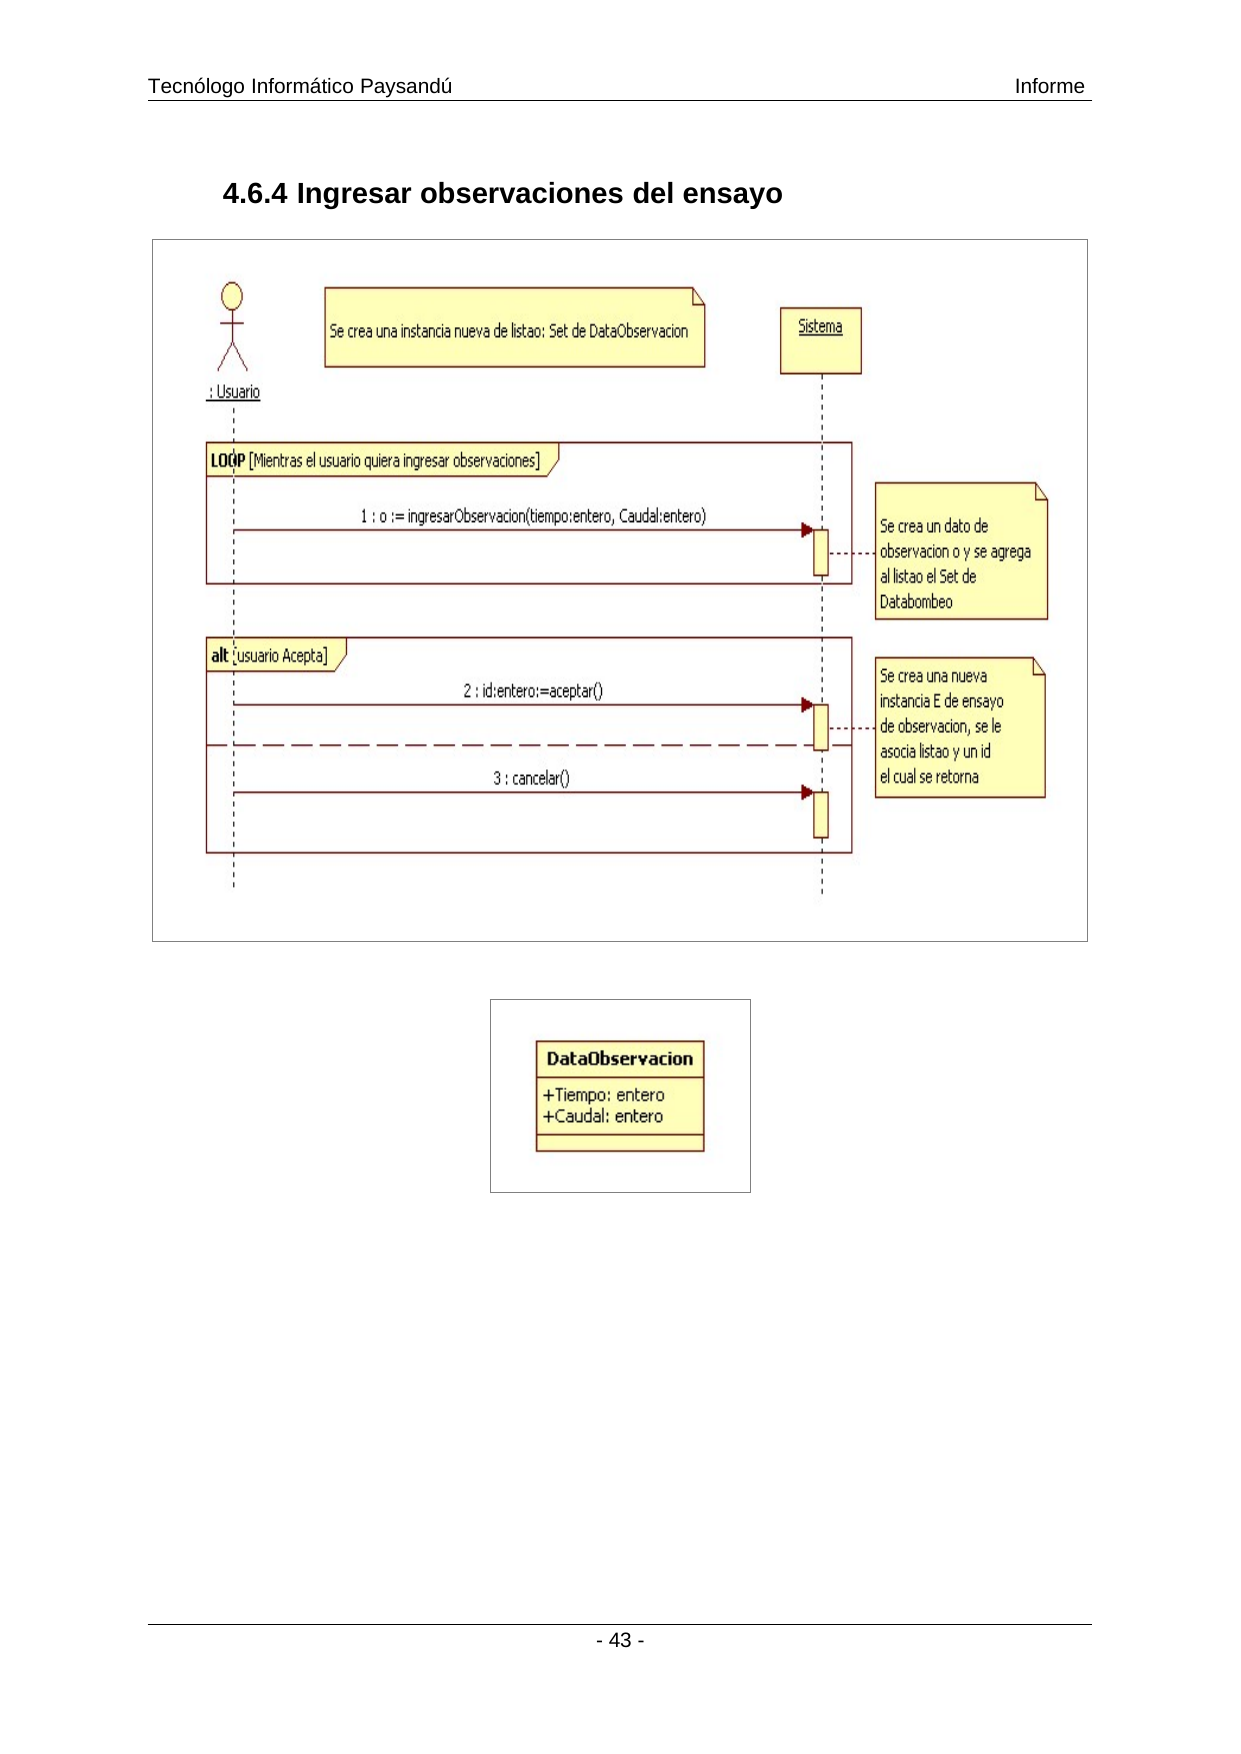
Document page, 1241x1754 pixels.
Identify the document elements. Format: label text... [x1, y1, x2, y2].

picture [506, 1008, 735, 1185]
picture [168, 247, 1072, 933]
subtitle Ingresar observaciones del ensayo [223, 176, 1092, 210]
